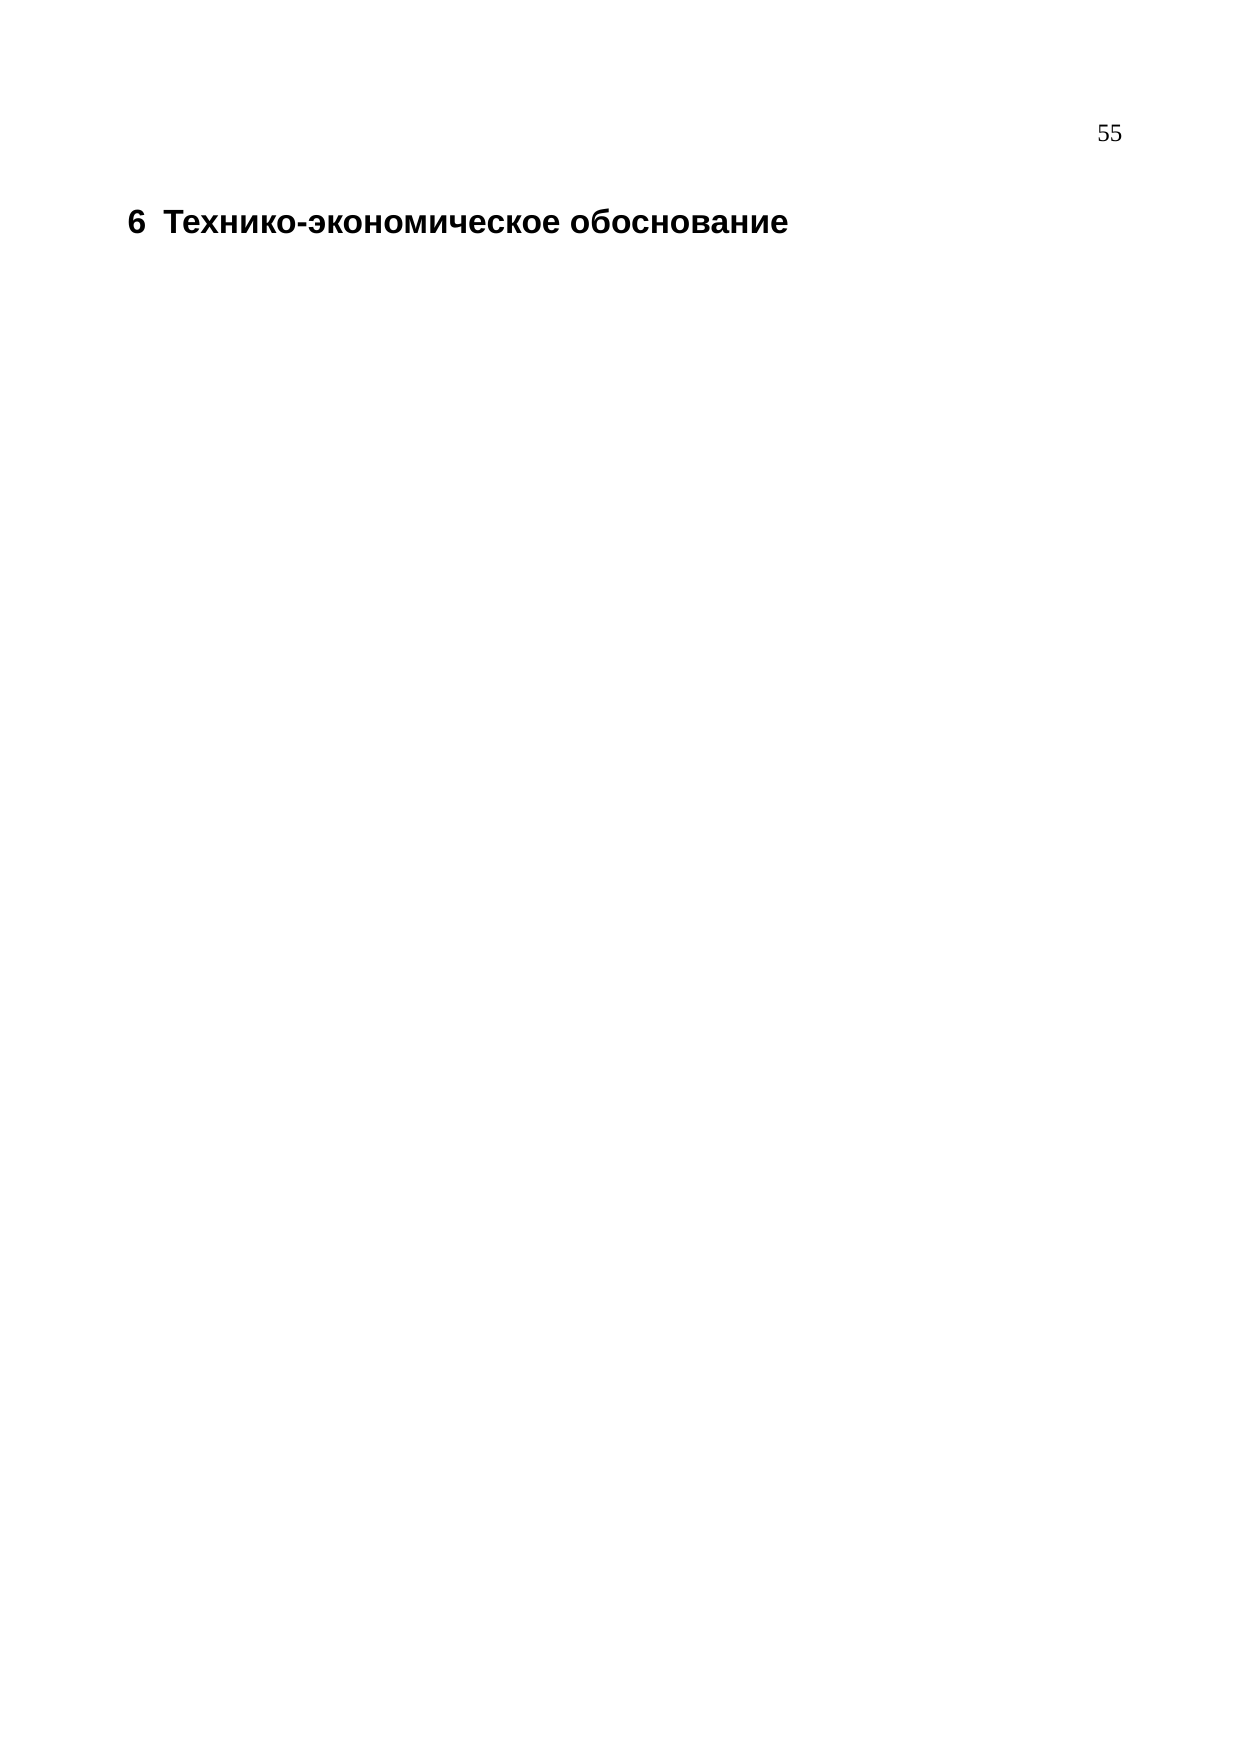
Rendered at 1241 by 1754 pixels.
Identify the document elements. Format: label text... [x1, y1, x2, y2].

subtitle Технико-экономическое обоснование [118, 202, 1122, 241]
